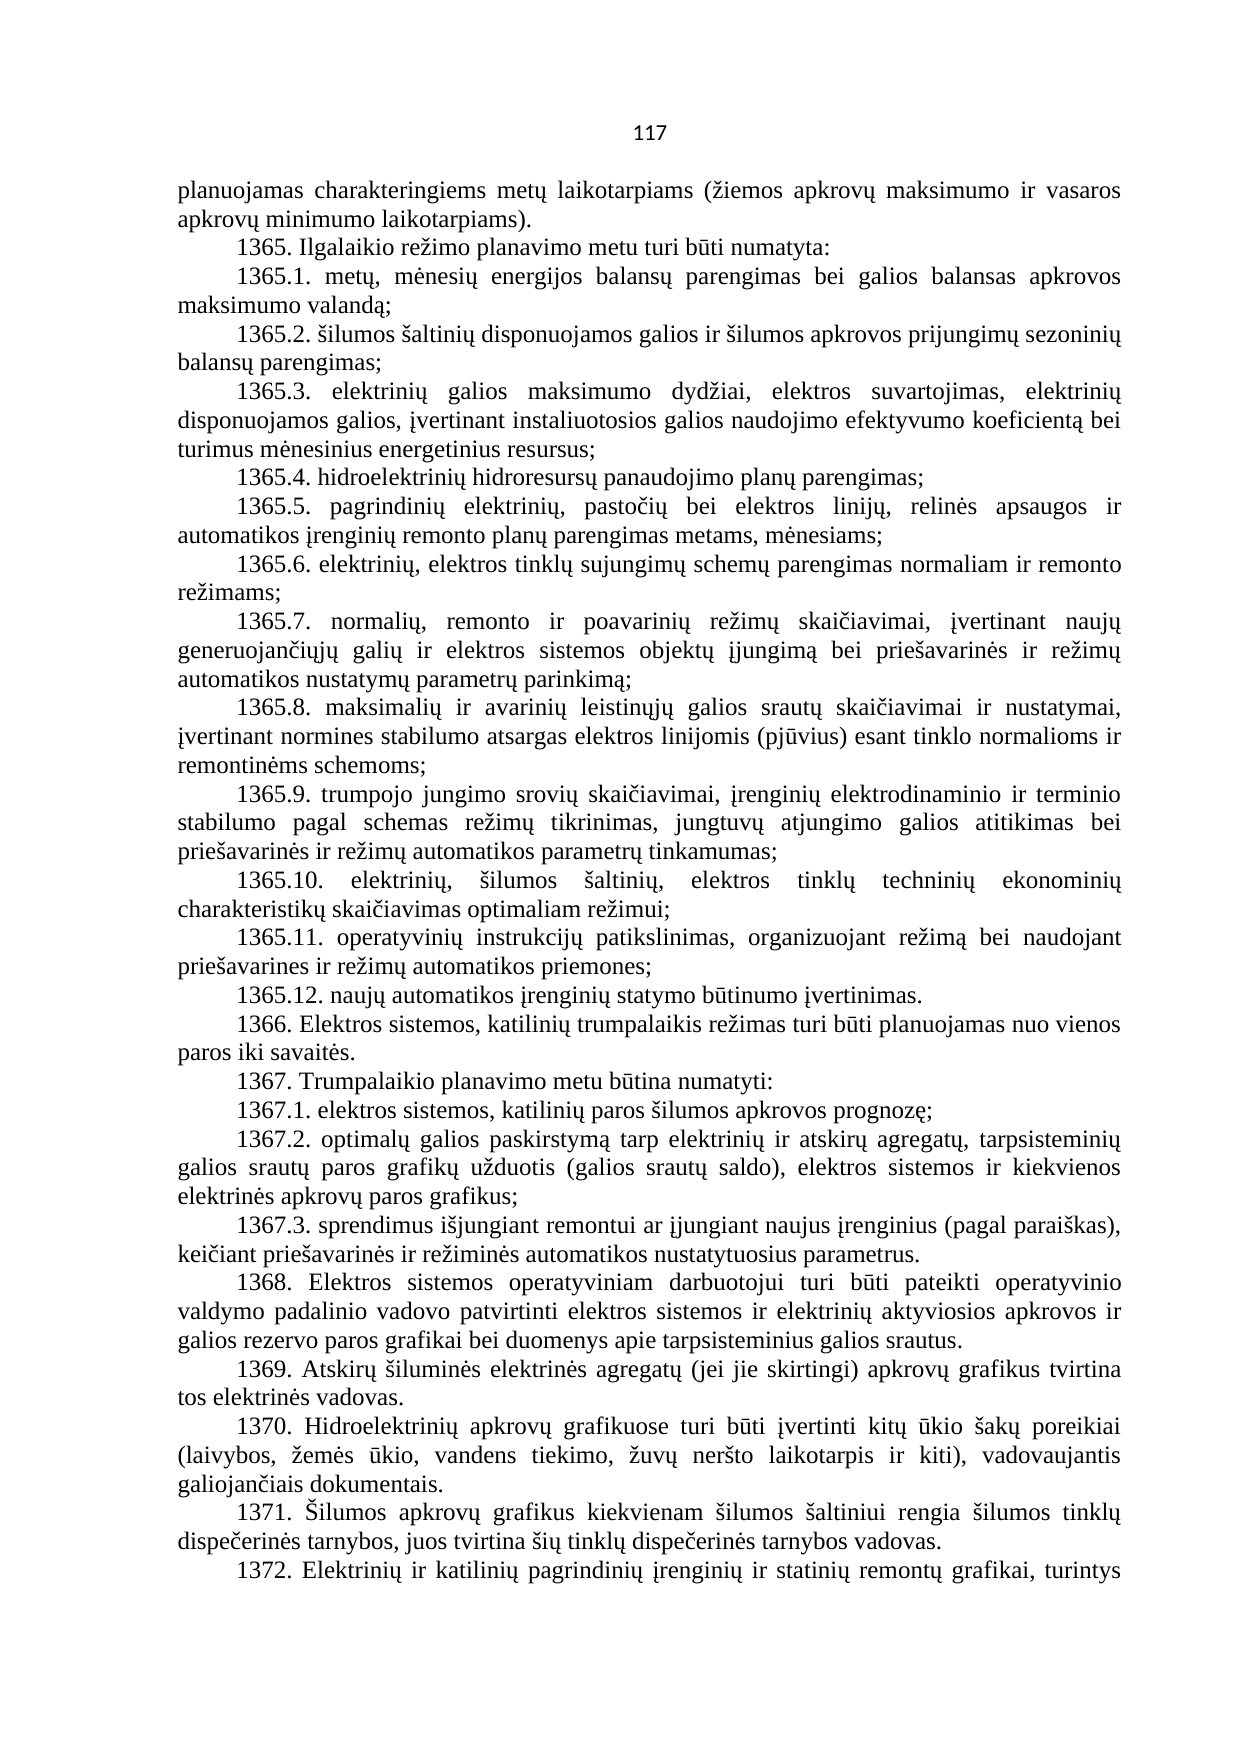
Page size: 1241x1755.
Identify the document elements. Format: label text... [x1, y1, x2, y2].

text 1365.9. trumpojo jungimo srovių skaičiavimai, įrenginių elektrodinaminio ir terminio stabilumo pagal schemas režimų tikrinimas, jungtuvų atjungimo galios atitikimas bei priešavarinės ir režimų automatikos parametrų tinkamumas; [177, 779, 1122, 865]
text 1365.7. normalių, remonto ir poavarinių režimų skaičiavimai, įvertinant naujų generuojančiųjų galių ir elektros sistemos objektų įjungimą bei priešavarinės ir režimų automatikos nustatymų parametrų parinkimą; [177, 606, 1122, 692]
text 1372. Elektrinių ir katilinių pagrindinių įrenginių ir statinių remontų grafikai, turintys [177, 1555, 1122, 1584]
text 1370. Hidroelektrinių apkrovų grafikuose turi būti įvertinti kitų ūkio šakų poreikiai (laivybos, žemės ūkio, vandens tiekimo, žuvų neršto laikotarpis ir kiti), vadovaujantis galiojančiais dokumentais. [177, 1411, 1122, 1497]
text 1371. Šilumos apkrovų grafikus kiekvienam šilumos šaltiniui rengia šilumos tinklų dispečerinės tarnybos, juos tvirtina šių tinklų dispečerinės tarnybos vadovas. [177, 1497, 1122, 1555]
text 1366. Elektros sistemos, katilinių trumpalaikis režimas turi būti planuojamas nuo vienos paros iki savaitės. [177, 1009, 1122, 1066]
text 1365.4. hidroelektrinių hidroresursų panaudojimo planų parengimas; [177, 462, 1122, 491]
text 1367.1. elektros sistemos, katilinių paros šilumos apkrovos prognozę; [177, 1095, 1122, 1124]
text 1365.12. naujų automatikos įrenginių statymo būtinumo įvertinimas. [177, 980, 1122, 1009]
text 1369. Atskirų šiluminės elektrinės agregatų (jei jie skirtingi) apkrovų grafikus tvirtina tos elektrinės vadovas. [177, 1354, 1122, 1411]
text 1365.11. operatyvinių instrukcijų patikslinimas, organizuojant režimą bei naudojant priešavarines ir režimų automatikos priemones; [177, 922, 1122, 980]
text 1365.5. pagrindinių elektrinių, pastočių bei elektros linijų, relinės apsaugos ir automatikos įrenginių remonto planų parengimas metams, mėnesiams; [177, 491, 1122, 549]
text 1365. Ilgalaikio režimo planavimo metu turi būti numatyta: [177, 232, 1122, 261]
text 1365.8. maksimalių ir avarinių leistinųjų galios srautų skaičiavimai ir nustatymai, įvertinant normines stabilumo atsargas elektros linijomis (pjūvius) esant tinklo normalioms ir remontinėms schemoms; [177, 692, 1122, 779]
text 1367.3. sprendimus išjungiant remontui ar įjungiant naujus įrenginius (pagal paraiškas), keičiant priešavarinės ir režiminės automatikos nustatytuosius parametrus. [177, 1210, 1122, 1267]
text 1365.6. elektrinių, elektros tinklų sujungimų schemų parengimas normaliam ir remonto režimams; [177, 549, 1122, 606]
text 1368. Elektros sistemos operatyviniam darbuotojui turi būti pateikti operatyvinio valdymo padalinio vadovo patvirtinti elektros sistemos ir elektrinių aktyviosios apkrovos ir galios rezervo paros grafikai bei duomenys apie tarpsisteminius galios srautus. [177, 1267, 1122, 1354]
text 1367.2. optimalų galios paskirstymą tarp elektrinių ir atskirų agregatų, tarpsisteminių galios srautų paros grafikų užduotis (galios srautų saldo), elektros sistemos ir kiekvienos elektrinės apkrovų paros grafikus; [177, 1124, 1122, 1210]
text 1365.2. šilumos šaltinių disponuojamos galios ir šilumos apkrovos prijungimų sezoninių balansų parengimas; [177, 319, 1122, 376]
text 1365.3. elektrinių galios maksimumo dydžiai, elektros suvartojimas, elektrinių disponuojamos galios, įvertinant instaliuotosios galios naudojimo efektyvumo koeficientą bei turimus mėnesinius energetinius resursus; [177, 376, 1122, 462]
text 1365.10. elektrinių, šilumos šaltinių, elektros tinklų techninių ekonominių charakteristikų skaičiavimas optimaliam režimui; [177, 865, 1122, 922]
text planuojamas charakteringiems metų laikotarpiams (žiemos apkrovų maksimumo ir vasaros apkrovų minimumo laikotarpiams). [177, 175, 1122, 232]
text 1367. Trumpalaikio planavimo metu būtina numatyti: [177, 1066, 1122, 1095]
text 1365.1. metų, mėnesių energijos balansų parengimas bei galios balansas apkrovos maksimumo valandą; [177, 261, 1122, 319]
